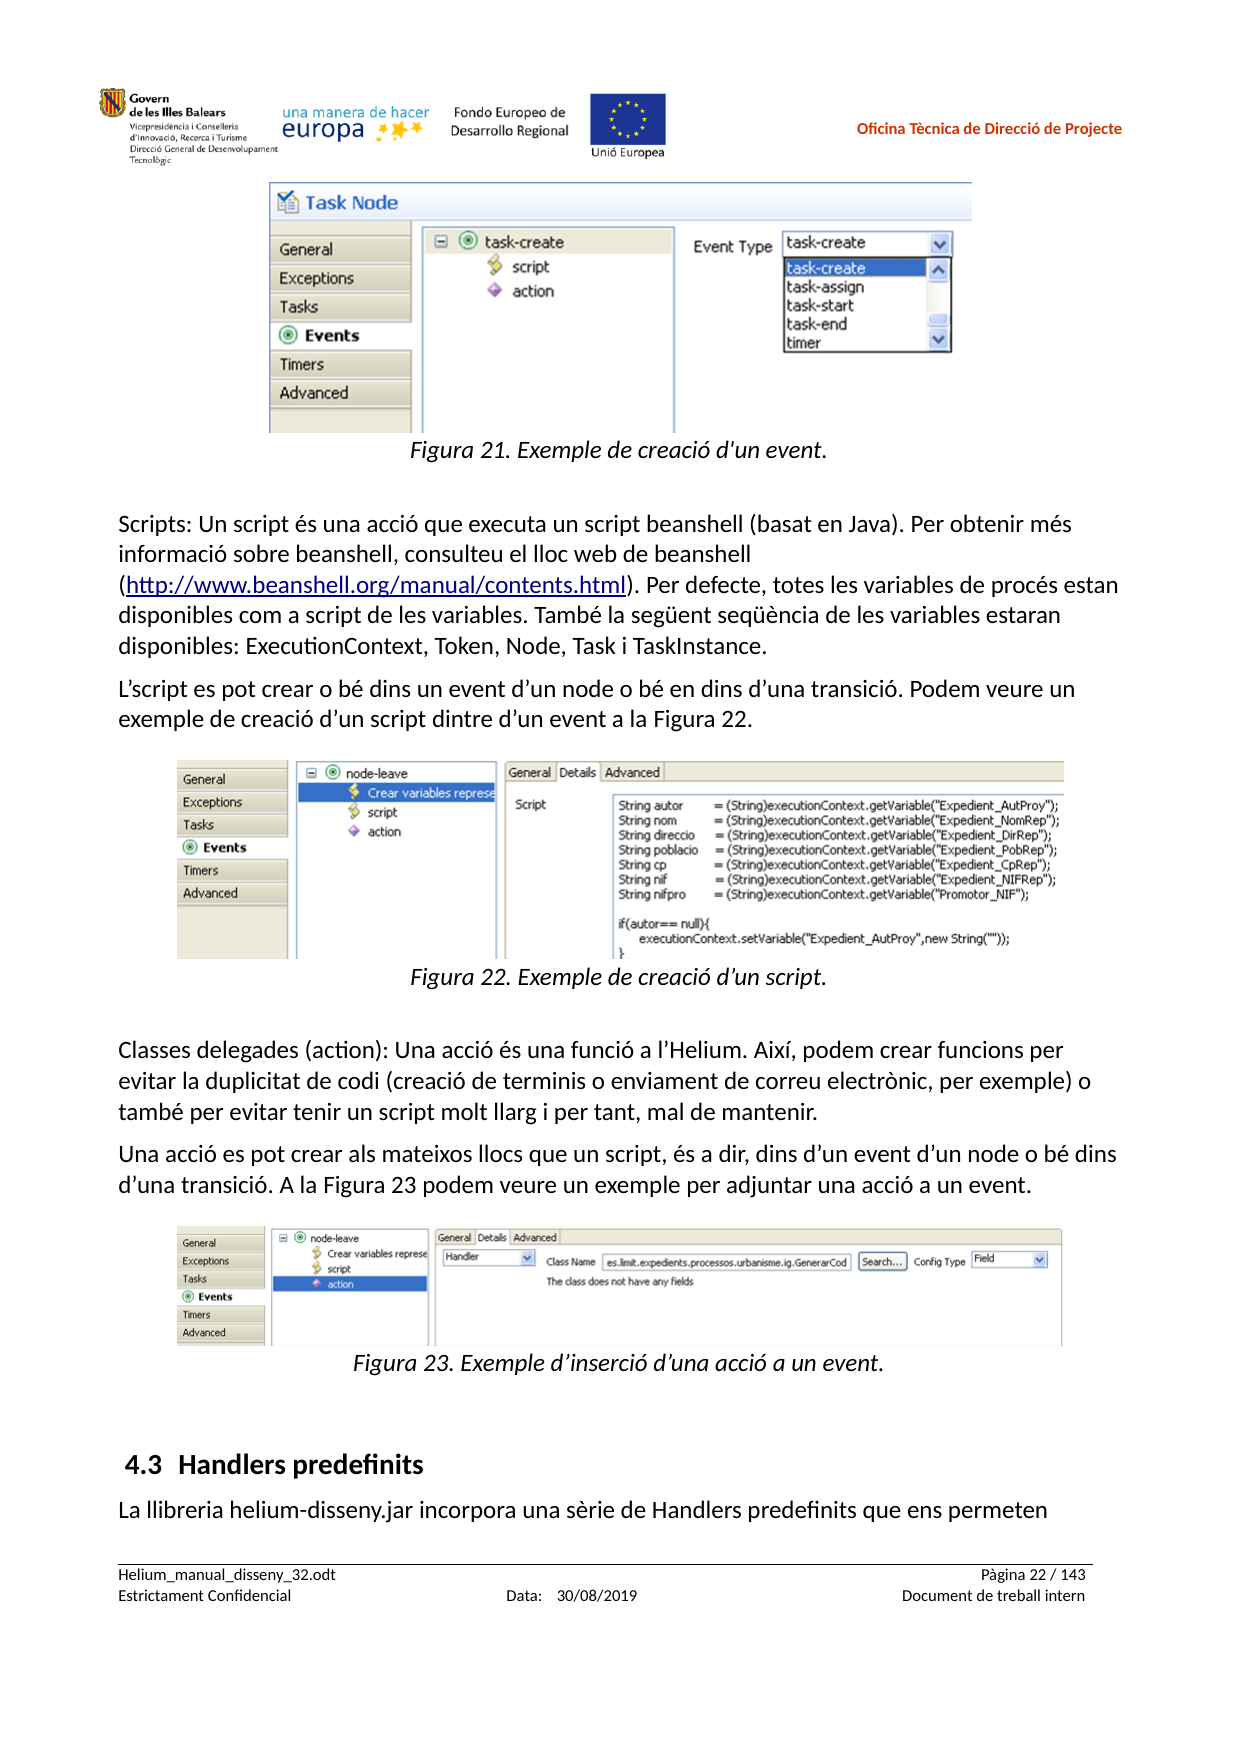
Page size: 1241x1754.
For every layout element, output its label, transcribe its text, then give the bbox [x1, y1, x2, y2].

text Scripts: Un script és una acció que executa un script beanshell (basat en Java). Per obtenir més informació sobre beanshell, consulteu el lloc web de beanshell (http://www.beanshell.org/manual/contents.html). Per defecte, totes les variables de procés estan disponibles com a script de les variables. També la següent seqüència de les variables estaran disponibles: ExecutionContext, Token, Node, Task i TaskInstance. [118, 508, 1122, 661]
text Una acció es pot crear als mateixos llocs que un script, és a dir, dins d’un event d’un node o bé dins d’una transició. A la Figura 23 podem veure un exemple per adjuntar una acció a un event. [118, 1139, 1122, 1200]
text Classes delegades (action): Una acció és una funció a l’Helium. Així, podem crear funcions per evitar la duplicitat de codi (creació de terminis o enviament de correu electrònic, per exemple) o també per evitar tenir un script molt llarg i per tant, mal de mantenir. [118, 1034, 1122, 1126]
text La llibreria helium-disseny.jar incorpora una sèrie de Handlers predefinits que ens permeten [118, 1494, 1122, 1525]
picture [267, 180, 974, 435]
text Figura 21. Exemple de creació d'un event. [267, 435, 973, 465]
picture [99, 87, 668, 166]
picture [175, 759, 1065, 961]
subtitle Handlers predefinits [118, 1446, 1122, 1482]
text L’script es pot crear o bé dins un event d’un node o bé en dins d’una transició. Podem veure un exemple de creació d’un script dintre d’un event a la Figura 22. [118, 673, 1122, 734]
picture [175, 1224, 1065, 1348]
text Figura 22. Exemple de creació d’un script. [175, 961, 1065, 992]
text Figura 23. Exemple d’inserció d’una acció a un event. [175, 1348, 1065, 1378]
